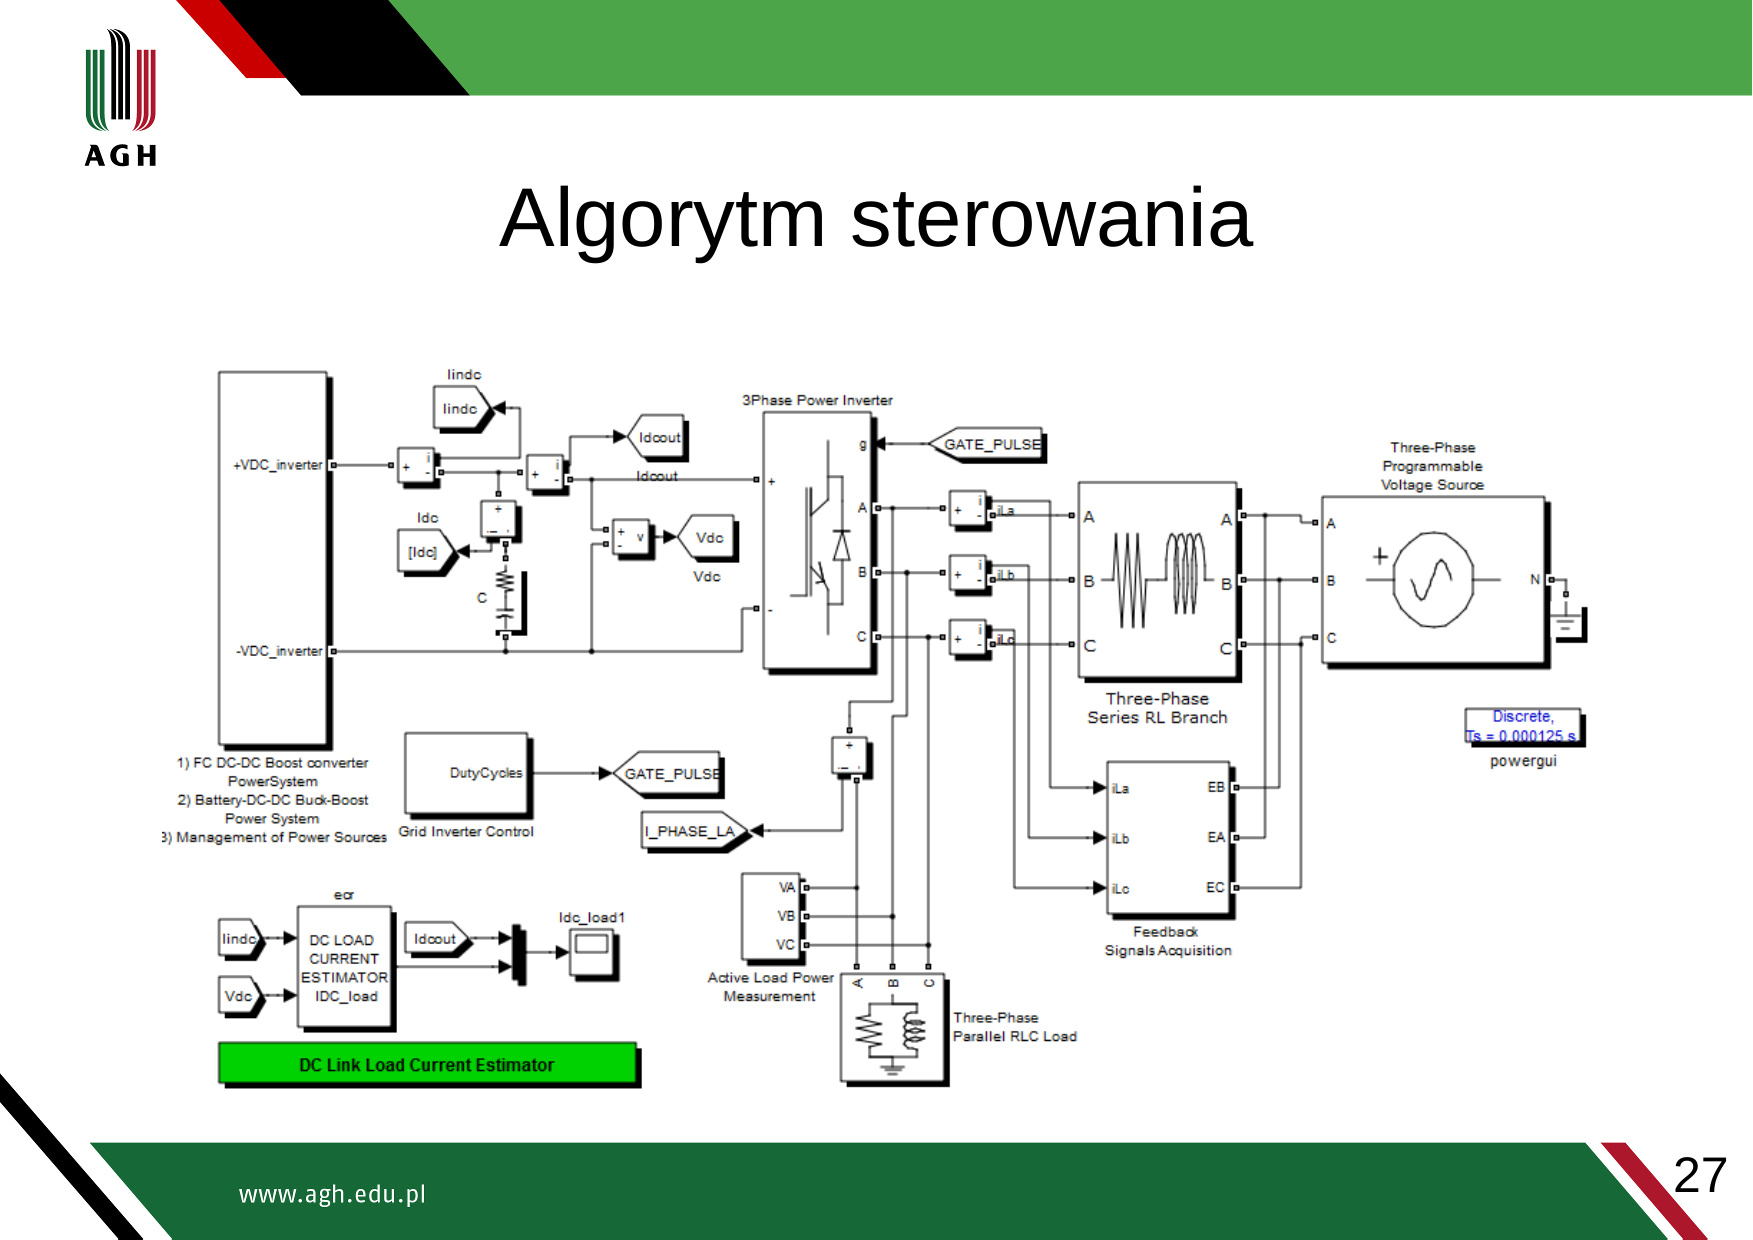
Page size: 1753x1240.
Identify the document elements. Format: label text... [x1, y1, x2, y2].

title Algorytm sterowania [131, 110, 1622, 317]
picture [0, 0, 1753, 1240]
